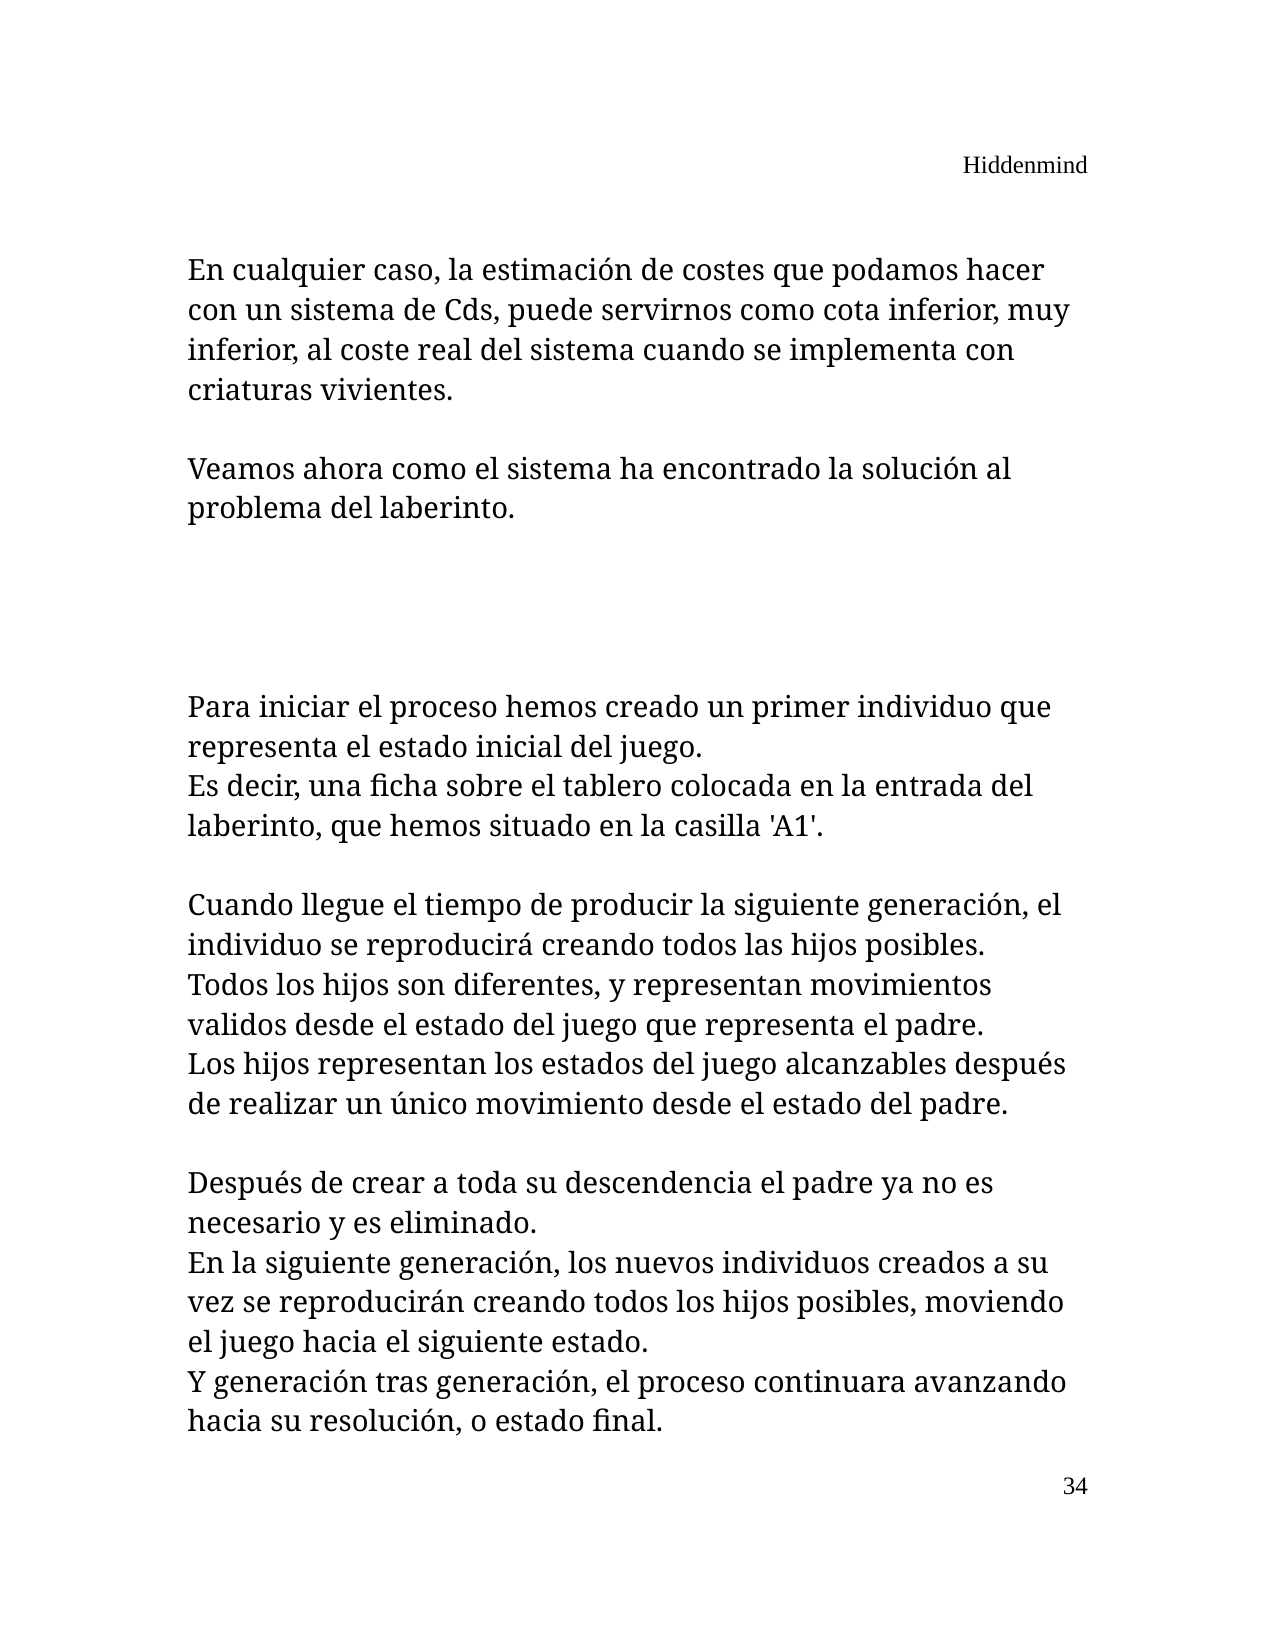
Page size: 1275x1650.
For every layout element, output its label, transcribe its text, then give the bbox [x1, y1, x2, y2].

text Para iniciar el proceso hemos creado un primer individuo que representa el estado inicial del juego. [187, 686, 1087, 766]
text Es decir, una ficha sobre el tablero colocada en la entrada del laberinto, que hemos situado en la casilla 'A1'. [187, 766, 1087, 845]
text Veamos ahora como el sistema ha encontrado la solución al problema del laberinto. [187, 448, 1087, 527]
text Cuando llegue el tiempo de producir la siguiente generación, el individuo se reproducirá creando todos las hijos posibles. [187, 885, 1087, 964]
text Todos los hijos son diferentes, y representan movimientos validos desde el estado del juego que representa el padre. [187, 964, 1087, 1043]
text Después de crear a toda su descendencia el padre ya no es necesario y es eliminado. [187, 1162, 1087, 1242]
text Los hijos representan los estados del juego alcanzables después de realizar un único movimiento desde el estado del padre. [187, 1043, 1087, 1123]
text Y generación tras generación, el proceso continuara avanzando hacia su resolución, o estado final. [187, 1361, 1087, 1440]
text En la siguiente generación, los nuevos individuos creados a su vez se reproducirán creando todos los hijos posibles, moviendo el juego hacia el siguiente estado. [187, 1242, 1087, 1361]
text En cualquier caso, la estimación de costes que podamos hacer con un sistema de Cds, puede servirnos como cota inferior, muy inferior, al coste real del sistema cuando se implementa con criaturas vivientes. [187, 250, 1087, 408]
